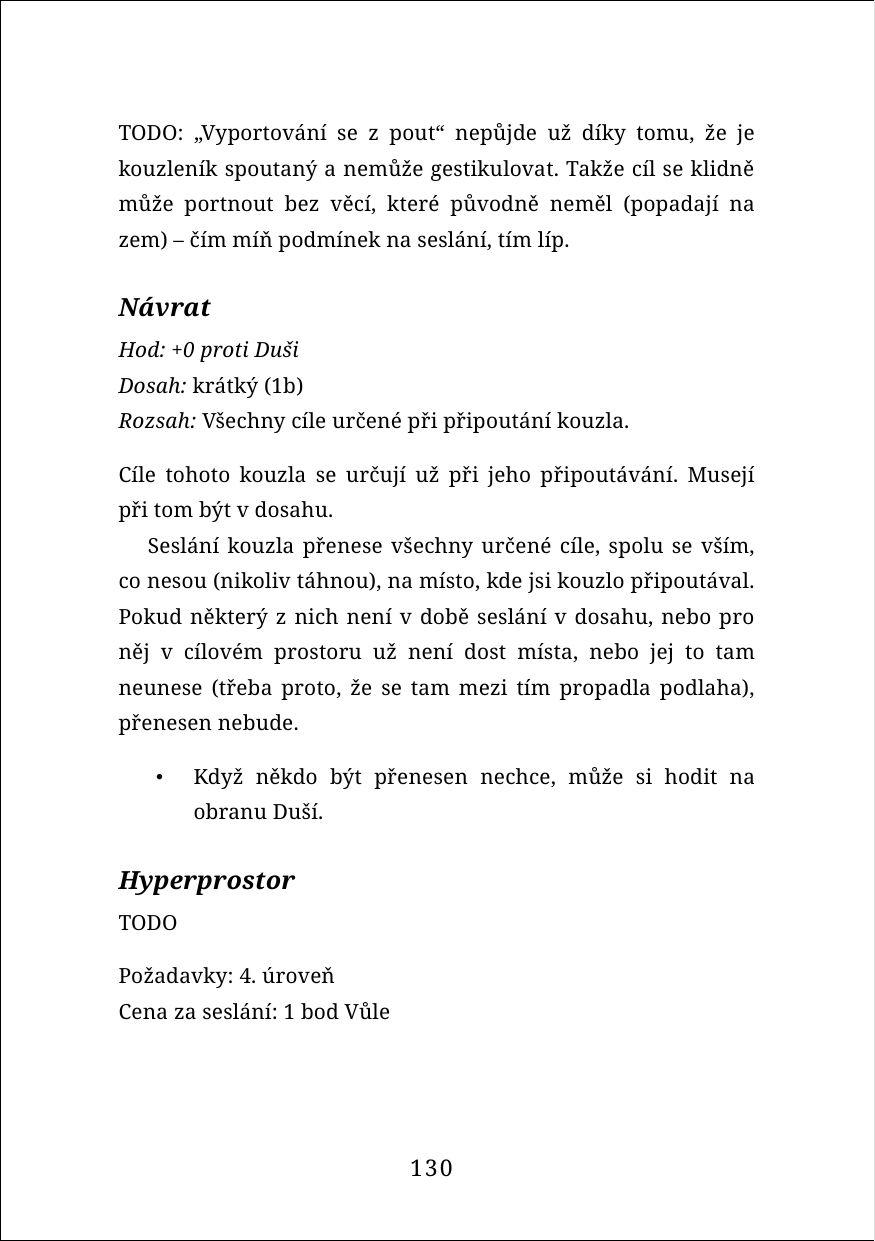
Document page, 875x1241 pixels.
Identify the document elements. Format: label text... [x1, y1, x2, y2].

text Cíle tohoto kouzla se určují už při jeho připoutávání. Musejí při tom být v dosahu. Seslání kouzla přenese všechny určené cíle, spolu se vším, co nesou (nikoliv táhnou), na místo, kde jsi kouzlo připoutával. Pokud některý z nich není v době seslání v dosahu, nebo pro něj v cílovém prostoru už není dost místa, nebo jej to tam neunese (třeba proto, že se tam mezi tím propadla podlaha), přenesen nebude. [118, 460, 756, 737]
subtitle Hyperprostor [118, 862, 756, 896]
text TODO: „Vyportování se z pout“ nepůjde už díky tomu, že je kouzleník spoutaný a nemůže gestikulovat. Takže cíl se klidně může portnout bez věcí, které původně neměl (popadají na zem) – čím míň podmínek na seslání, tím líp. [118, 118, 756, 253]
text Požadavky: 4. úroveň Cena za seslání: 1 bod Vůle [118, 961, 756, 1025]
text TODO [118, 908, 756, 937]
text Hod: +0 proti Duši Dosah: krátký (1b) Rozsah: Všechny cíle určené při připoutání kouzla. [118, 336, 756, 435]
subtitle Návrat [118, 290, 756, 324]
list Když někdo být přenesen nechce, může si hodit na obranu Duší. [156, 762, 756, 826]
